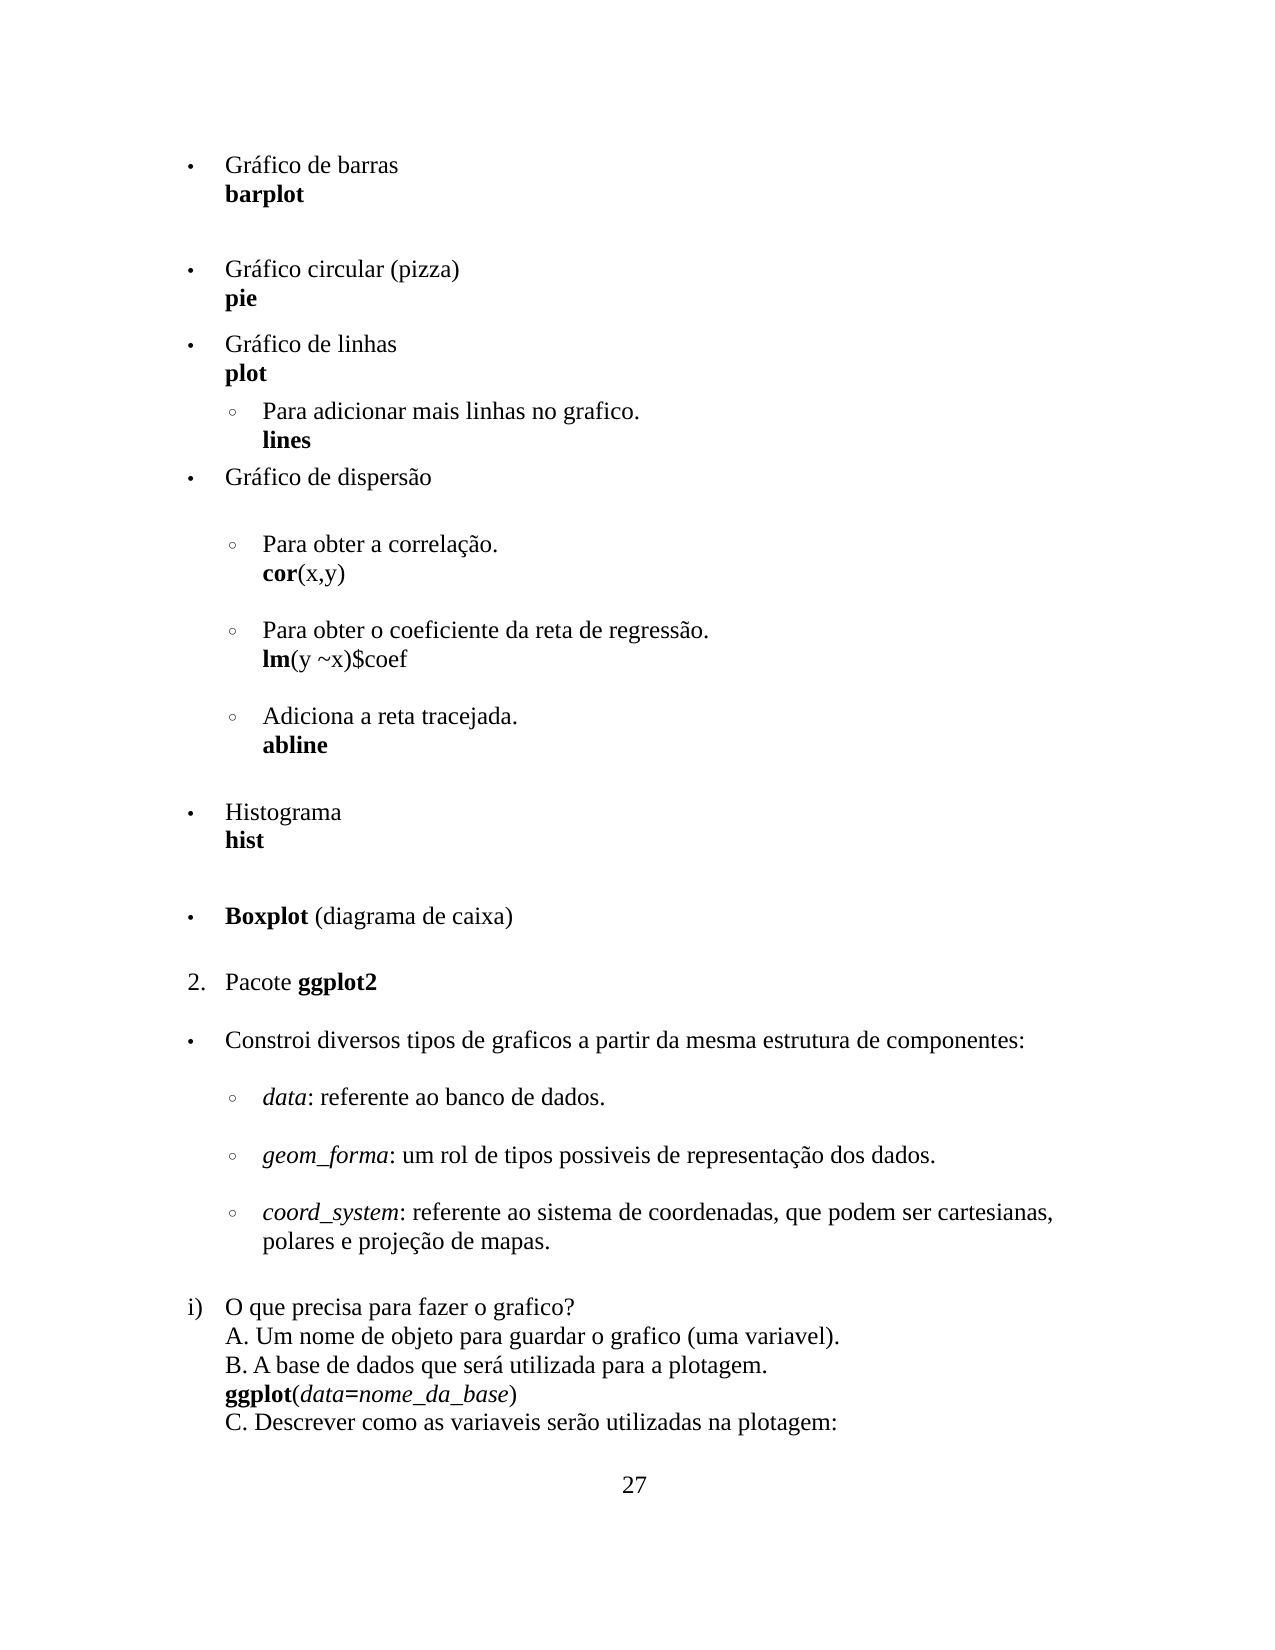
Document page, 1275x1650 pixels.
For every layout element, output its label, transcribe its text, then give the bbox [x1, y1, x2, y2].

list Pacote ggplot2 [187, 967, 1125, 1025]
list Gráfico de dispersão [187, 462, 1125, 520]
list coord_system: referente ao sistema de coordenadas, que podem ser cartesianas, polares e projeção de mapas. [225, 1197, 1125, 1283]
list Gráfico de barras barplot [187, 150, 1125, 236]
list O que precisa para fazer o grafico? A. Um nome de objeto para guardar o grafico (uma variavel). B. A base de dados que será utilizada para a plotagem. ggplot(data=nome_da_base) C. Descrever como as variaveis serão utilizadas na plotagem: [187, 1292, 1125, 1436]
list Constroi diversos tipos de graficos a partir da mesma estrutura de componentes: [187, 1025, 1125, 1082]
list Histograma hist [187, 797, 1125, 883]
list Para obter a correlação. cor(x,y) [225, 529, 1125, 615]
list Para obter o coeficiente da reta de regressão. lm(y ~x)$coef [225, 615, 1125, 701]
list data: referente ao banco de dados. [225, 1082, 1125, 1140]
list Para adicionar mais linhas no grafico. lines [225, 396, 1125, 453]
list Adiciona a reta tracejada. abline [225, 701, 1125, 788]
list Gráfico circular (pizza) pie [187, 254, 1125, 312]
list Gráfico de linhas plot [187, 329, 1125, 387]
list Boxplot (diagrama de caixa) [187, 901, 1125, 958]
list geom_forma: um rol de tipos possiveis de representação dos dados. [225, 1140, 1125, 1197]
